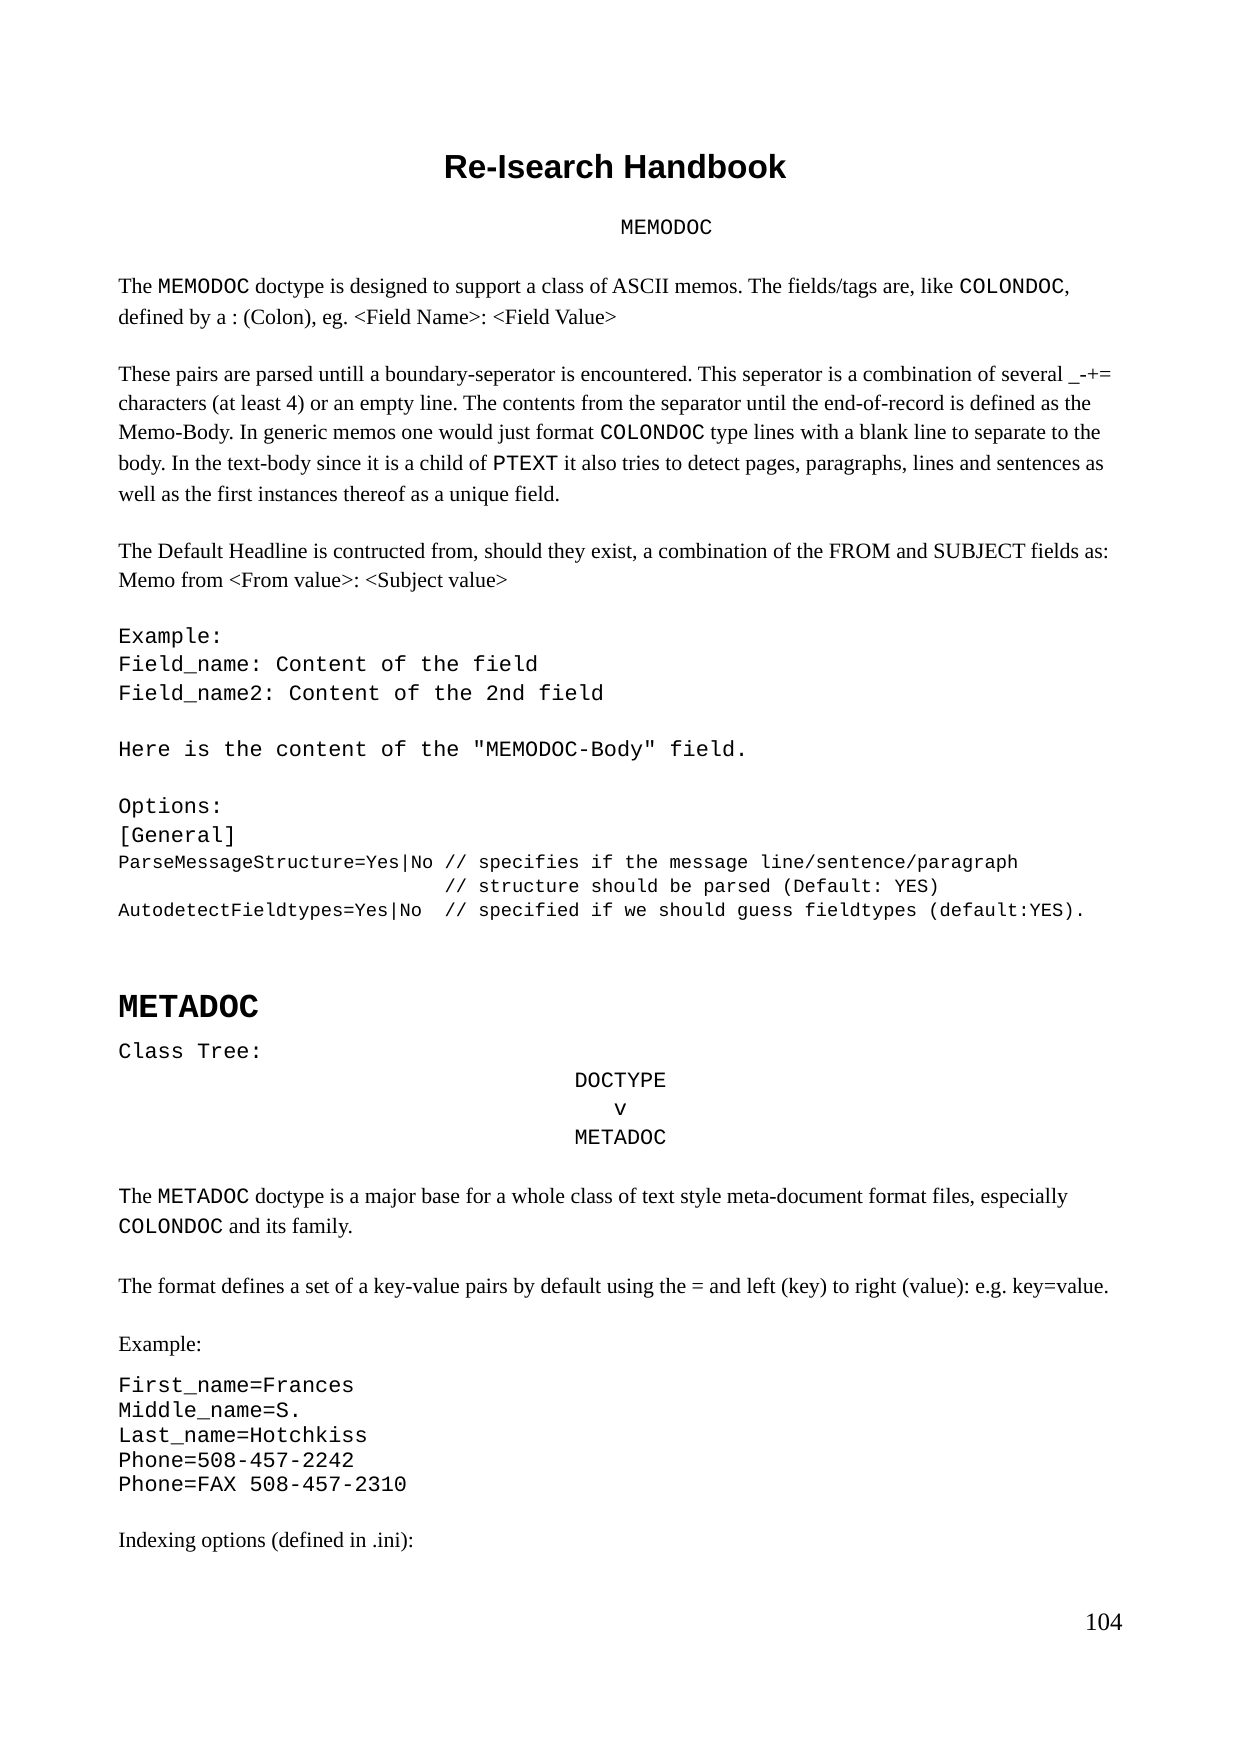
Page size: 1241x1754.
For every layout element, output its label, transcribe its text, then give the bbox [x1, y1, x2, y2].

text Field_name2: Content of the 2nd field [118, 682, 1122, 706]
subtitle METADOC [118, 990, 1122, 1028]
text First_name=Frances [118, 1374, 1122, 1399]
text MEMODOC [118, 216, 1122, 241]
text Memo from <From value>: <Subject value> [118, 567, 1122, 592]
text Example: [118, 625, 1122, 649]
text Class Tree: [118, 1041, 1122, 1065]
text Field_name: Content of the field [118, 653, 1122, 678]
text Indexing options (defined in .ini): [118, 1527, 1122, 1552]
text Last_name=Hotchkiss [118, 1424, 1122, 1449]
text Phone=508-457-2242 [118, 1449, 1122, 1474]
text METADOC [118, 1126, 1122, 1151]
text Phone=FAX 508-457-2310 [118, 1474, 1122, 1498]
text The METADOC doctype is a major base for a whole class of text style meta-document format files, especially COLONDOC and its family. [118, 1183, 1122, 1241]
text Example: [118, 1331, 1122, 1356]
text These pairs are parsed untill a boundary-seperator is encountered. This seperator is a combination of several _-+= characters (at least 4) or an empty line. The contents from the separator until the end-of-record is defined as the Memo-Body. In generic memos one would just format COLONDOC type lines with a blank line to separate to the body. In the text-body since it is a child of PTEXT it also tries to detect pages, paragraphs, lines and sentences as well as the first instances thereof as a unique field. [118, 361, 1122, 506]
text ParseMessageStructure=Yes|No // specifies if the message line/sentence/paragraph [118, 852, 1122, 874]
text Options: [118, 796, 1122, 820]
text v [118, 1097, 1122, 1122]
text Here is the content of the "MEMODOC-Body" field. [118, 739, 1122, 763]
text The Default Headline is contructed from, should they exist, a combination of the FROM and SUBJECT fields as: [118, 538, 1122, 563]
text // structure should be parsed (Default: YES) [118, 877, 1122, 898]
text DOCTYPE [118, 1069, 1122, 1094]
text Middle_name=S. [118, 1399, 1122, 1424]
text The format defines a set of a key-value pairs by default using the = and left (key) to right (value): e.g. key=value. [118, 1273, 1122, 1298]
text [General] [118, 824, 1122, 849]
text The MEMODOC doctype is designed to support a class of ASCII memos. The fields/tags are, like COLONDOC, defined by a : (Colon), eg. <Field Name>: <Field Value> [118, 273, 1122, 329]
text AutodetectFieldtypes=Yes|No // specified if we should guess fieldtypes (default:YES). [118, 901, 1122, 922]
